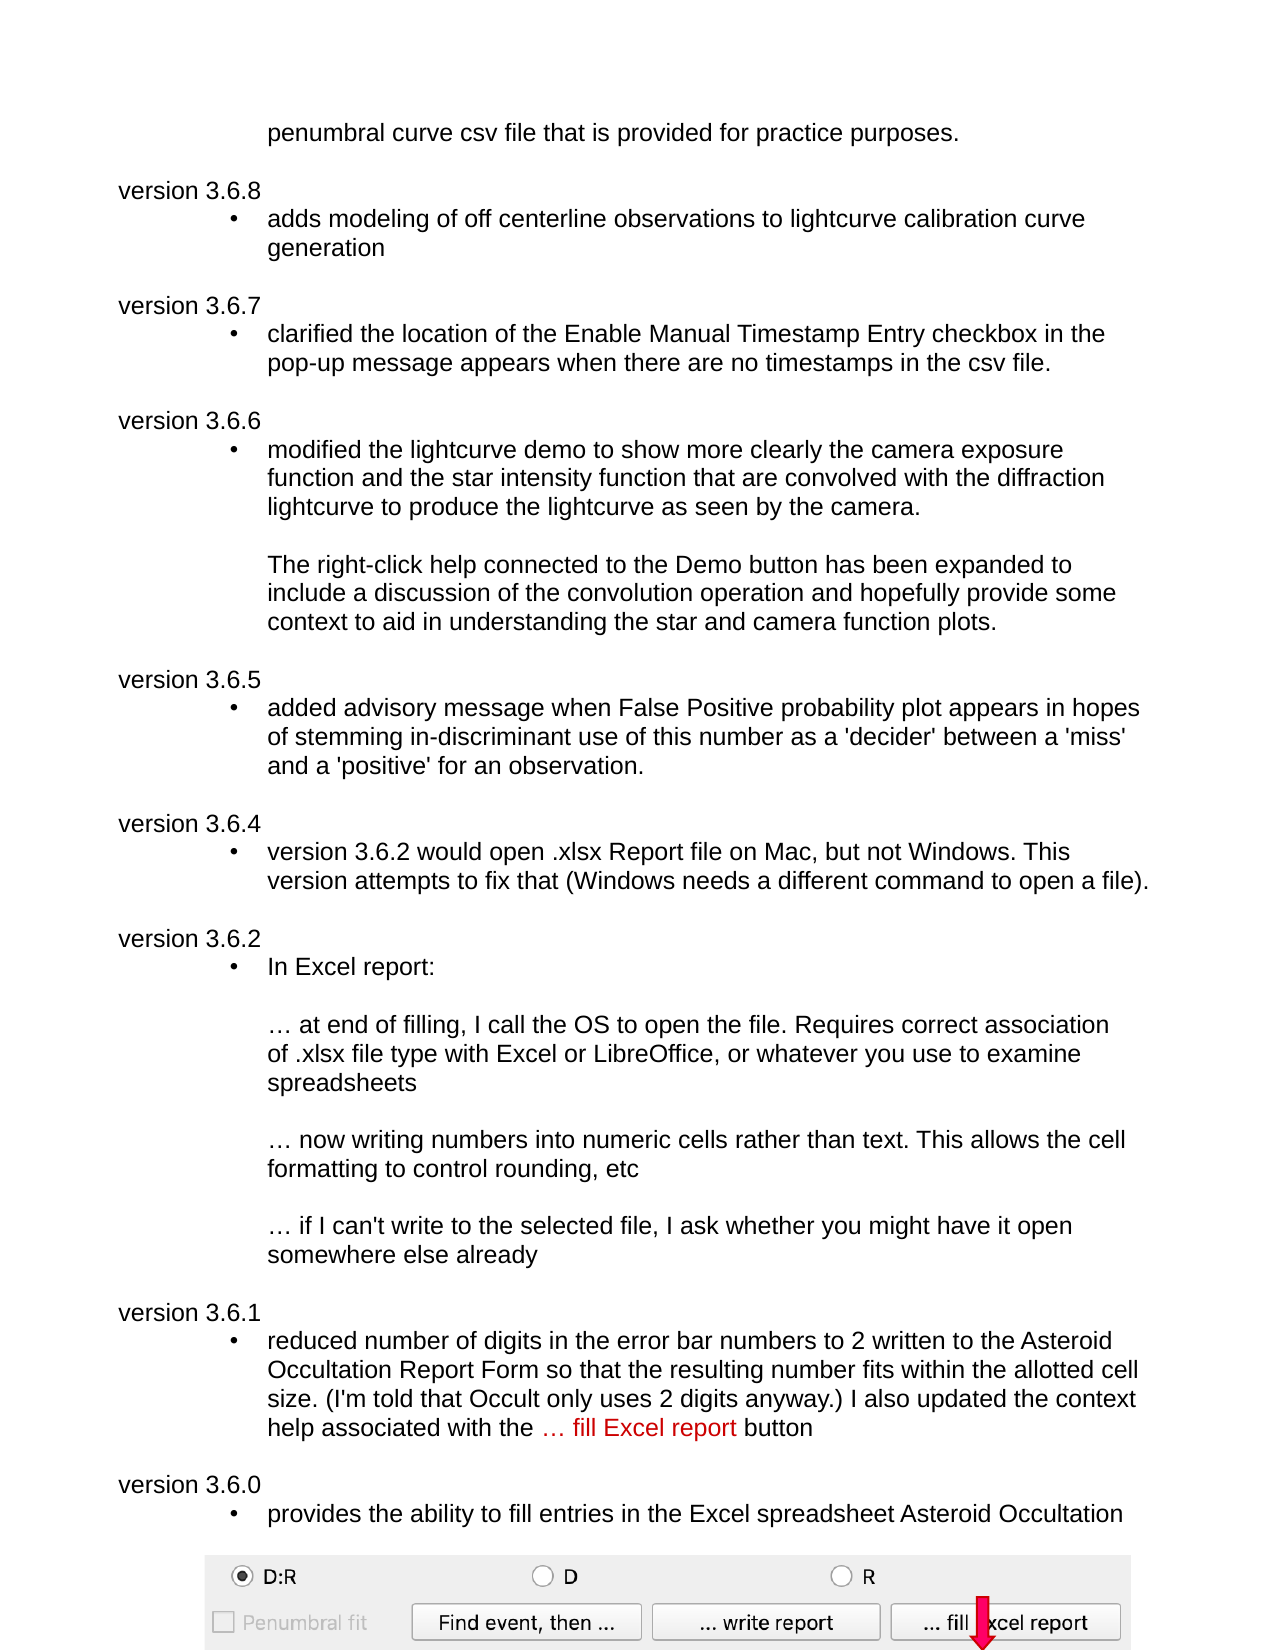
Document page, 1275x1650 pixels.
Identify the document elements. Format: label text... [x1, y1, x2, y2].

list provides the ability to fill entries in the Excel spreadsheet Asteroid Occultation [229, 1499, 1157, 1528]
list modified the lightcurve demo to show more clearly the camera exposure function and the star intensity function that are convolved with the diffraction lightcurve to produce the lightcurve as seen by the camera. The right-click help connected to the Demo button has been expanded to include a discussion of the convolution operation and hopefully provide some context to aid in understanding the star and camera function plots. [229, 434, 1157, 665]
text version 3.6.4 [118, 808, 1157, 837]
list penumbral curve csv file that is provided for practice purposes. [229, 118, 1157, 176]
text version 3.6.7 [118, 291, 1157, 319]
list version 3.6.2 would open .xlsx Report file on Mac, but not Windows. This version attempts to fix that (Windows needs a different command to open a file). [229, 837, 1157, 924]
text version 3.6.1 [118, 1297, 1157, 1326]
list In Excel report: … at end of filling, I call the OS to open the file. Requires correct association of .xlsx file type with Excel or LibreOffice, or whatever you use to examine spreadsheets … now writing numbers into numeric cells rather than text. This allows the cell formatting to control rounding, etc … if I can't write to the selected file, I ask whether you might have it open somewhere else already [229, 952, 1157, 1297]
text version 3.6.2 [118, 924, 1157, 952]
list clarified the location of the Enable Manual Timestamp Entry checkbox in the pop-up message appears when there are no timestamps in the csv file. [229, 319, 1157, 406]
text version 3.6.6 [118, 406, 1157, 434]
list reduced number of digits in the error bar numbers to 2 written to the Asteroid Occultation Report Form so that the resulting number fits within the allotted cell size. (I'm told that Occult only uses 2 digits anyway.) I also updated the context help associated with the … fill Excel report button [229, 1326, 1157, 1470]
text version 3.6.0 [118, 1470, 1157, 1499]
text version 3.6.5 [118, 665, 1157, 693]
text version 3.6.8 [118, 176, 1157, 204]
list added advisory message when False Positive probability plot appears in hopes of stemming in-discriminant use of this number as a 'decider' between a 'miss' and a 'positive' for an observation. [229, 693, 1157, 808]
picture [204, 1555, 1132, 1650]
list adds modeling of off centerline observations to lightcurve calibration curve generation [229, 204, 1157, 291]
